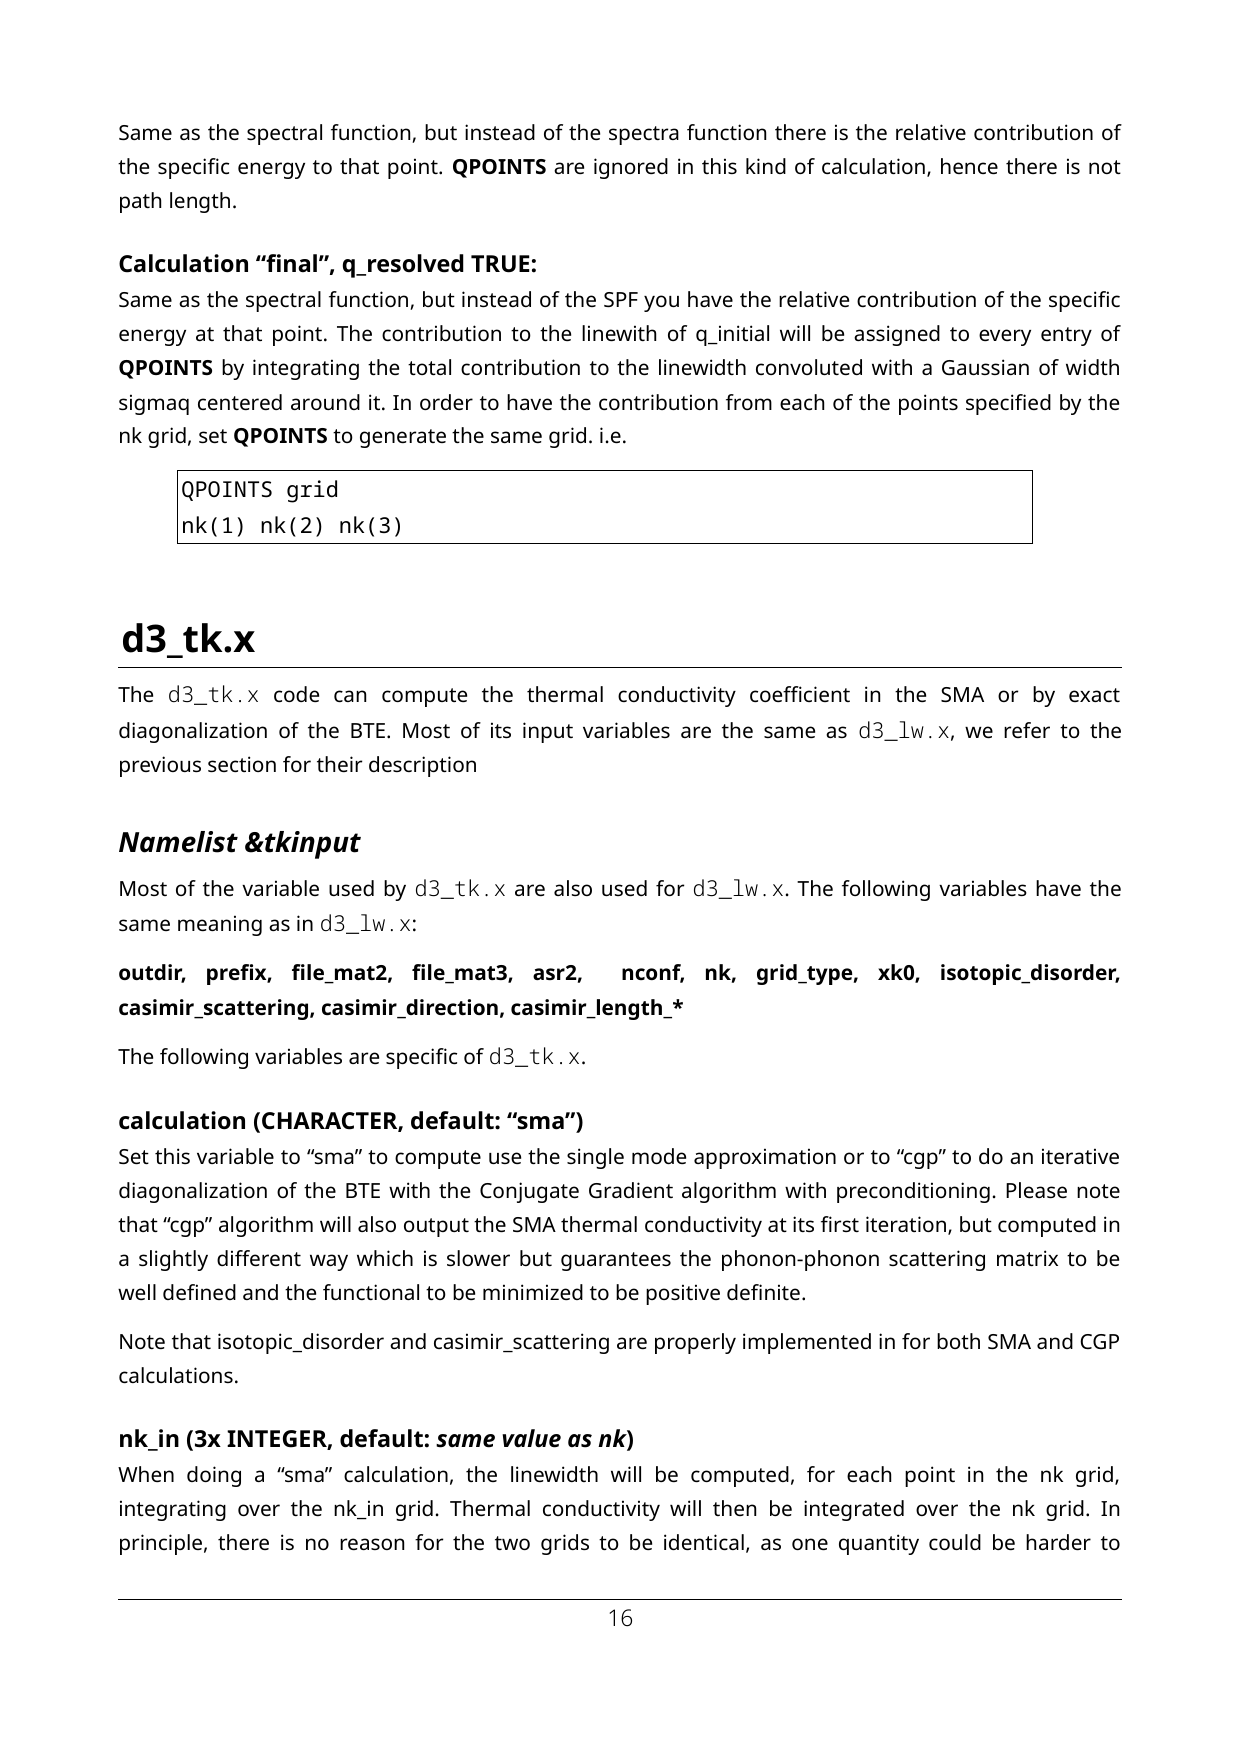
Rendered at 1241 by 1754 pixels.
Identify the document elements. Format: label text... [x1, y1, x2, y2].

subtitle d3_tk.x [118, 609, 1122, 667]
text Most of the variable used by d3_tk.x are also used for d3_lw.x. The following variables have the same meaning as in d3_lw.x: [118, 872, 1122, 938]
subtitle calculation (CHARACTER, default: “sma”) [118, 1104, 1122, 1136]
text QPOINTS grid nk(1) nk(2) nk(3) [178, 471, 1032, 543]
text The following variables are specific of d3_tk.x. [118, 1041, 1122, 1071]
text Same as the spectral function, but instead of the SPF you have the relative contribution of the specific energy at that point. The contribution to the linewith of q_initial will be assigned to every entry of QPOINTS by integrating the total contribution to the linewidth convoluted with a Gaussian of width sigmaq centered around it. In order to have the contribution from each of the points specified by the nk grid, set QPOINTS to generate the same grid. i.e. [118, 285, 1122, 450]
subtitle nk_in (3x INTEGER, default: same value as nk) [118, 1422, 1122, 1454]
text Note that isotopic_disorder and casimir_scattering are properly implemented in for both SMA and CGP calculations. [118, 1327, 1122, 1389]
subtitle Namelist &tkinput [118, 823, 1122, 861]
subtitle Calculation “final”, q_resolved TRUE: [118, 247, 1122, 279]
text When doing a “sma” calculation, the linewidth will be computed, for each point in the nk grid, integrating over the nk_in grid. Thermal conductivity will then be integrated over the nk grid. In principle, there is no reason for the two grids to be identical, as one quantity could be harder to [118, 1460, 1122, 1557]
text Set this variable to “sma” to compute use the single mode approximation or to “cgp” to do an iterative diagonalization of the BTE with the Conjugate Gradient algorithm with preconditioning. Please note that “cgp” algorithm will also output the SMA thermal conductivity at its first iteration, but computed in a slightly different way which is slower but guarantees the phonon-phonon scattering matrix to be well defined and the functional to be minimized to be positive definite. [118, 1142, 1122, 1307]
text outdir, prefix, file_mat2, file_mat3, asr2, nconf, nk, grid_type, xk0, isotopic_disorder, casimir_scattering, casimir_direction, casimir_length_* [118, 958, 1122, 1021]
text Same as the spectral function, but instead of the spectra function there is the relative contribution of the specific energy to that point. QPOINTS are ignored in this kind of calculation, hence there is not path length. [118, 118, 1122, 215]
text The d3_tk.x code can compute the thermal conductivity coefficient in the SMA or by exact diagonalization of the BTE. Most of its input variables are the same as d3_lw.x, we refer to the previous section for their description [118, 679, 1122, 779]
